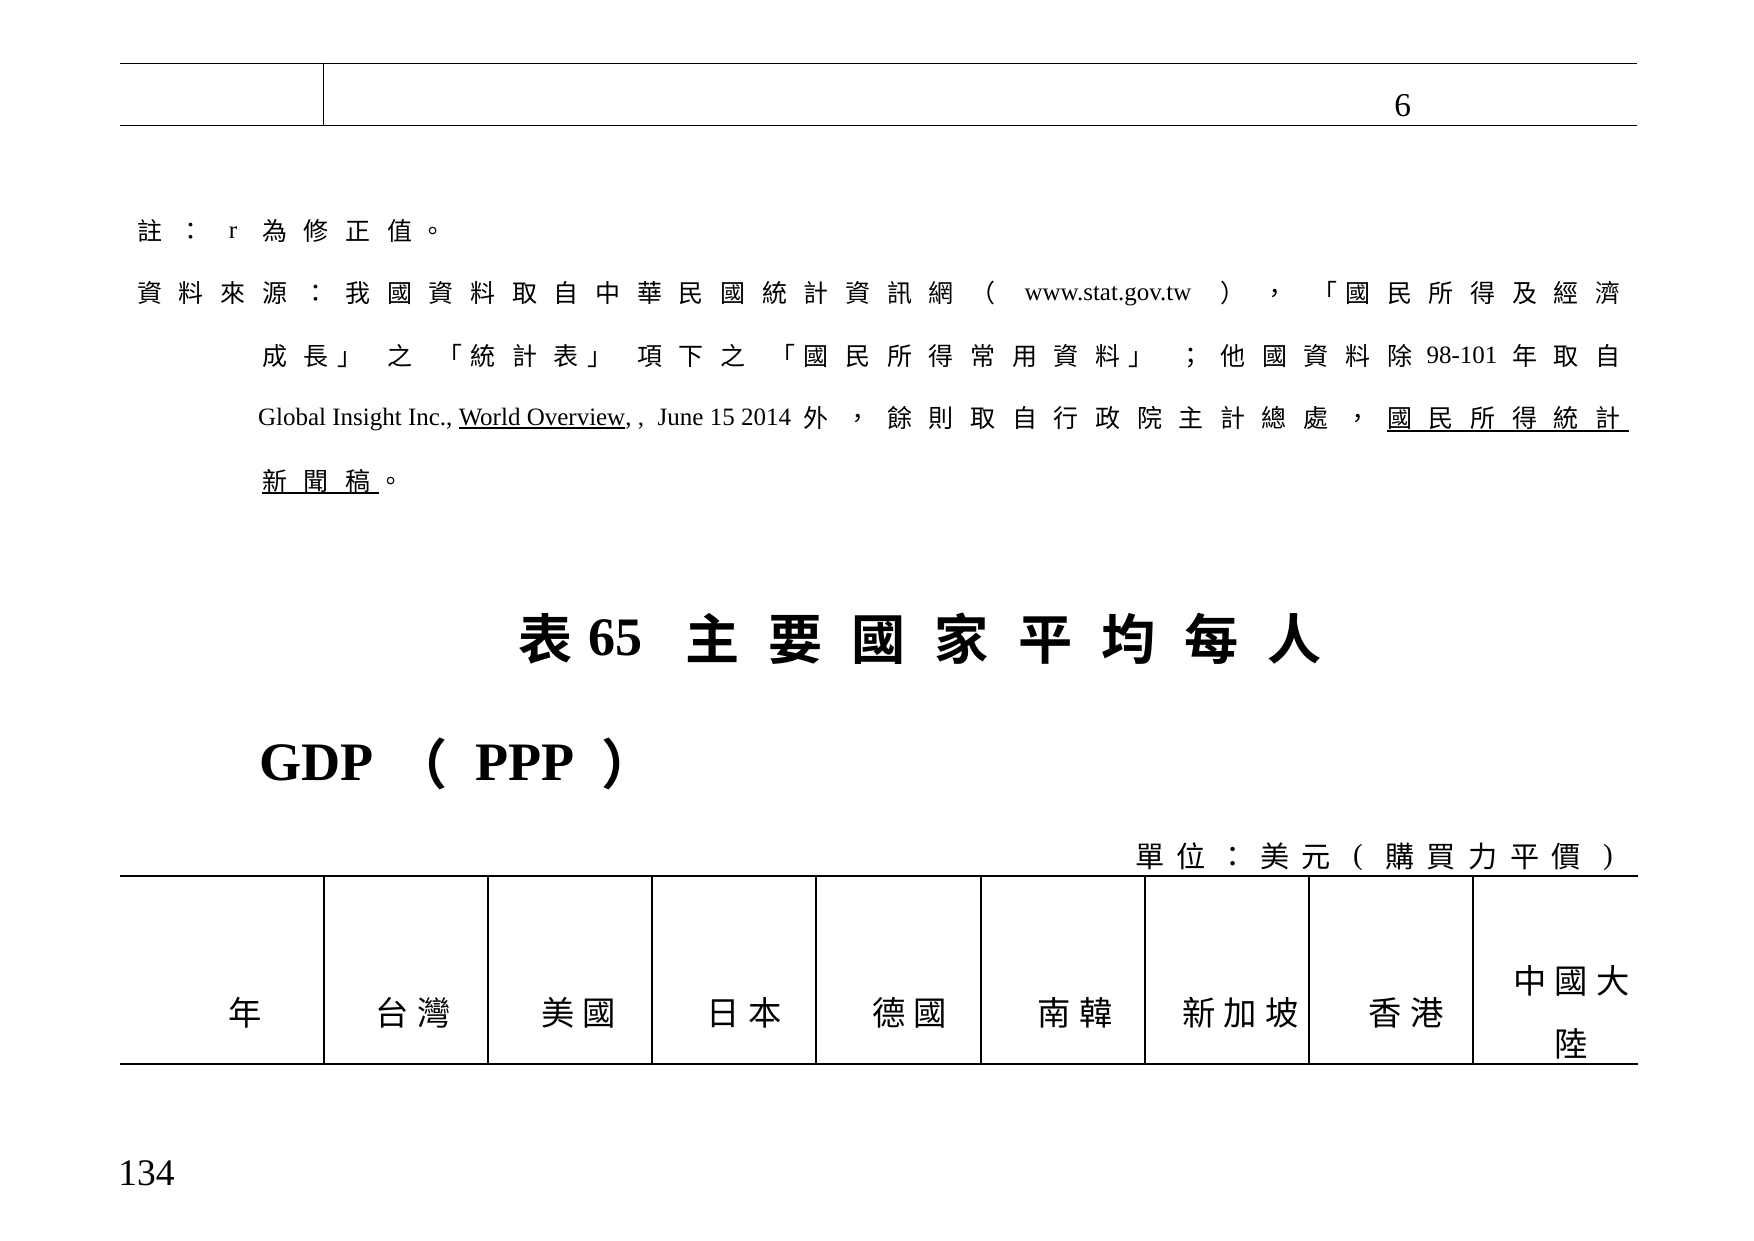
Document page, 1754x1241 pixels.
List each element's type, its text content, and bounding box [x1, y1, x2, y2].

table_header 中國大陸 [1474, 877, 1637, 1063]
table_cell [651, 64, 815, 125]
table_header 美國 [489, 877, 651, 1063]
table_cell [980, 64, 1144, 125]
table_cell [1144, 64, 1308, 125]
table_header 香港 [1310, 877, 1472, 1063]
table_cell [487, 64, 651, 125]
table_cell 6 [1308, 64, 1472, 125]
text 表65 主要國家平均每人GDP（PPP） [253, 563, 1628, 813]
table_header 日本 [653, 877, 815, 1063]
text 註：r為修正值。 [128, 188, 1628, 250]
table_cell [815, 64, 979, 125]
table_header 台灣 [325, 877, 487, 1063]
text 單位：美元(購買力平價) [128, 813, 1628, 875]
table_header 新加坡 [1146, 877, 1308, 1063]
table_cell [120, 64, 323, 125]
table_cell [324, 64, 487, 125]
table_header 年 [120, 877, 323, 1063]
table_header 南韓 [982, 877, 1144, 1063]
text 資料來源：我國資料取自中華民國統計資訊網（www.stat.gov.tw），「國民所得及經濟成長」之「統計表」項下之「國民所得常用資料」；他國資料除98-101年取自Global Insight Inc., World Overview, , June 15 2014外，餘則取自行政院主計總處，國民所得統計新聞稿。 [128, 250, 1628, 500]
table_header 德國 [817, 877, 980, 1063]
table_cell [1472, 64, 1637, 125]
